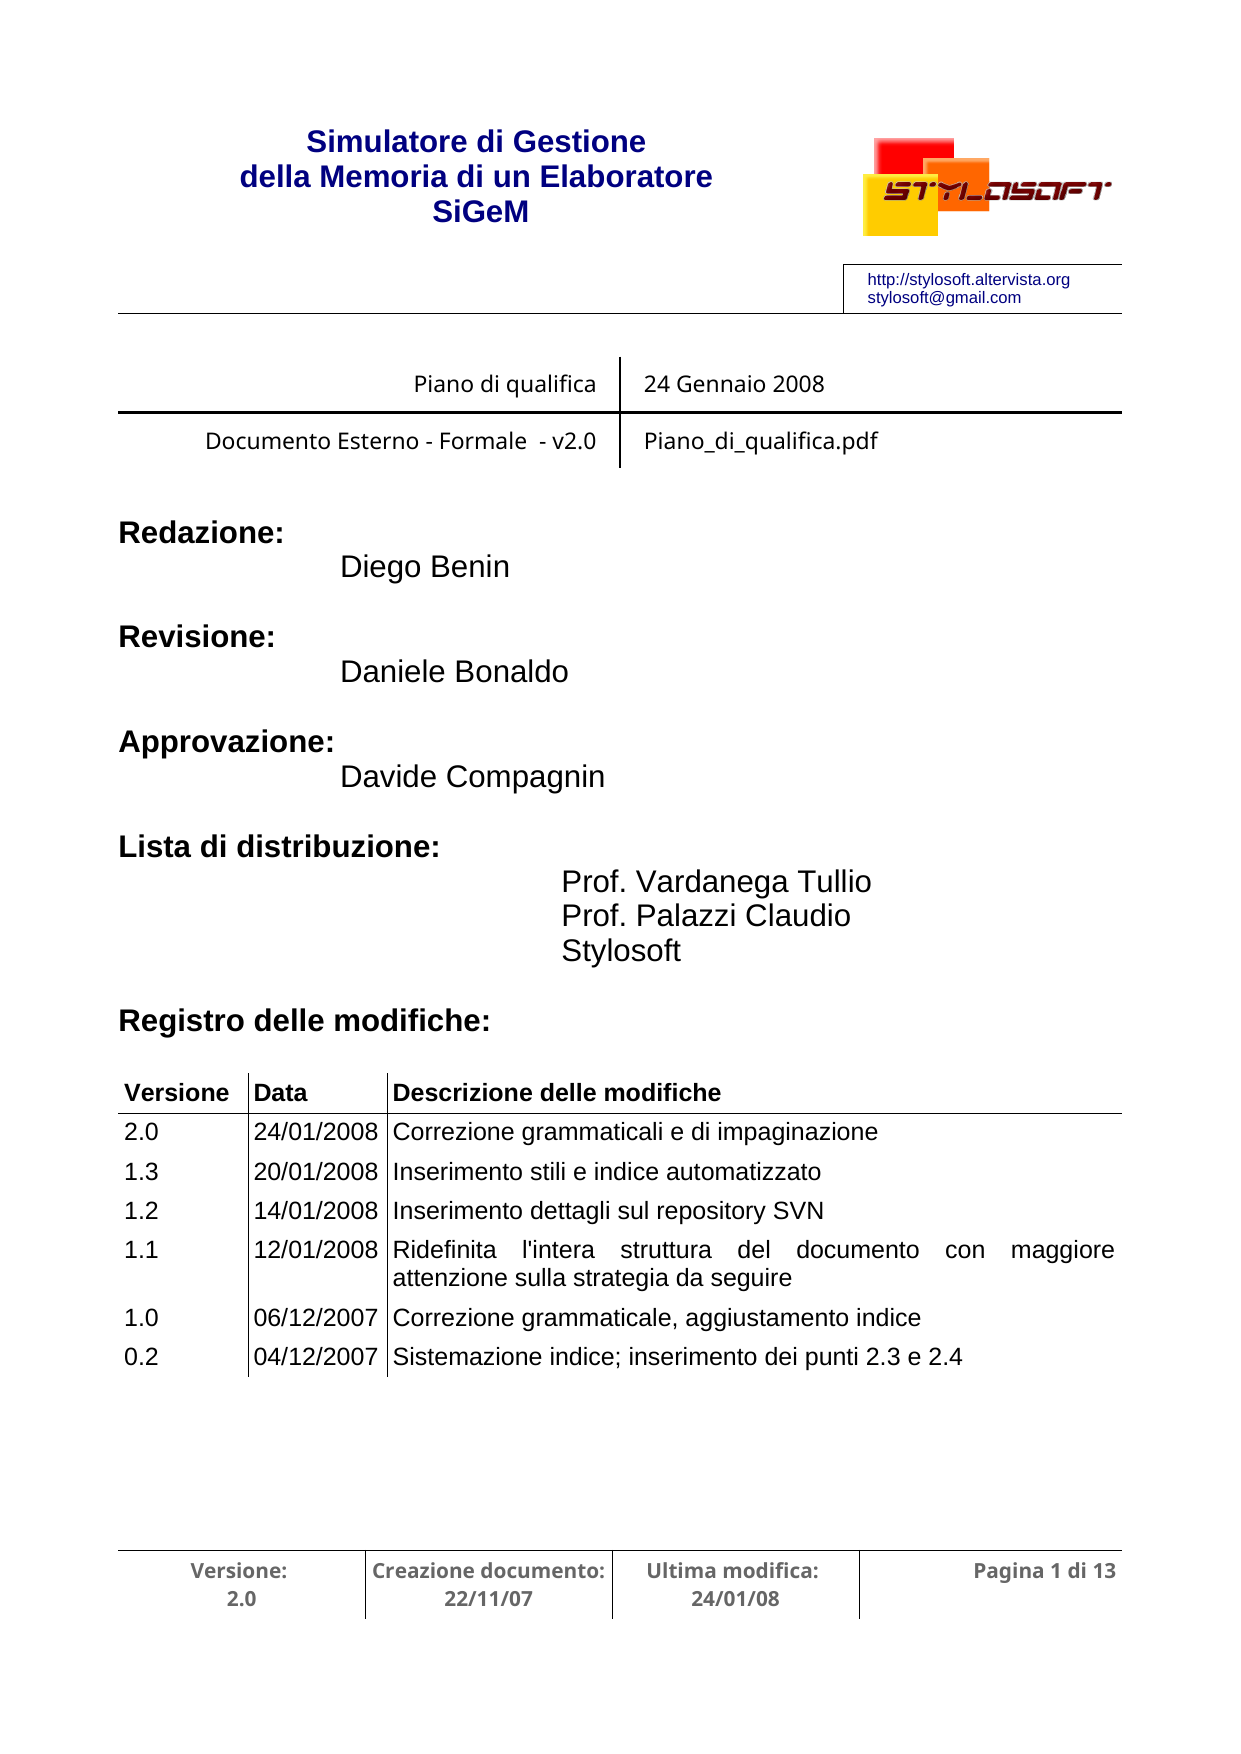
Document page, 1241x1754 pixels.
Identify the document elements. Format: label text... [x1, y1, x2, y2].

text Redazione: [118, 515, 1122, 549]
table_cell Correzione grammaticali e di impaginazione [388, 1114, 1122, 1152]
table_cell 04/12/2007 [249, 1337, 387, 1377]
table_cell Sistemazione indice; inserimento dei punti 2.3 e 2.4 [388, 1337, 1122, 1377]
text Prof. Vardanega Tullio [118, 864, 1122, 898]
table_cell 20/01/2008 [249, 1152, 387, 1191]
table_header Versione [118, 1073, 248, 1112]
table_header Data [249, 1073, 387, 1112]
table_cell Documento Esterno - Formale - v2.0 [118, 414, 619, 468]
table_cell Inserimento dettagli sul repository SVN [388, 1191, 1122, 1231]
text Davide Compagnin [118, 759, 1122, 794]
table_header 24 Gennaio 2008 [621, 357, 1122, 411]
table_cell 12/01/2008 [249, 1231, 387, 1298]
text Registro delle modifiche: [118, 1003, 1122, 1038]
text Revisione: [118, 619, 1122, 654]
table_cell 1.3 [118, 1152, 248, 1191]
text Lista di distribuzione: [118, 829, 1122, 864]
table_header Piano di qualifica [118, 357, 619, 411]
table_cell Piano_di_qualifica.pdf [621, 414, 1122, 468]
table_cell 14/01/2008 [249, 1191, 387, 1231]
table_cell Correzione grammaticale, aggiustamento indice [388, 1298, 1122, 1337]
table_cell 24/01/2008 [249, 1114, 387, 1152]
table_cell 0.2 [118, 1337, 248, 1377]
text Approvazione: [118, 724, 1122, 759]
table_cell 1.1 [118, 1231, 248, 1298]
text Prof. Palazzi Claudio [118, 898, 1122, 933]
text Diego Benin [118, 549, 1122, 584]
table_cell Ridefinita l'intera struttura del documento con maggiore attenzione sulla strategia da seguire [388, 1231, 1122, 1298]
picture [848, 123, 1117, 247]
table_cell 1.2 [118, 1191, 248, 1231]
table_cell 1.0 [118, 1298, 248, 1337]
table_cell 2.0 [118, 1114, 248, 1152]
text Daniele Bonaldo [118, 654, 1122, 689]
table_cell 06/12/2007 [249, 1298, 387, 1337]
table_cell Inserimento stili e indice automatizzato [388, 1152, 1122, 1191]
table_header Descrizione delle modifiche [388, 1073, 1122, 1112]
text Stylosoft [118, 933, 1122, 968]
